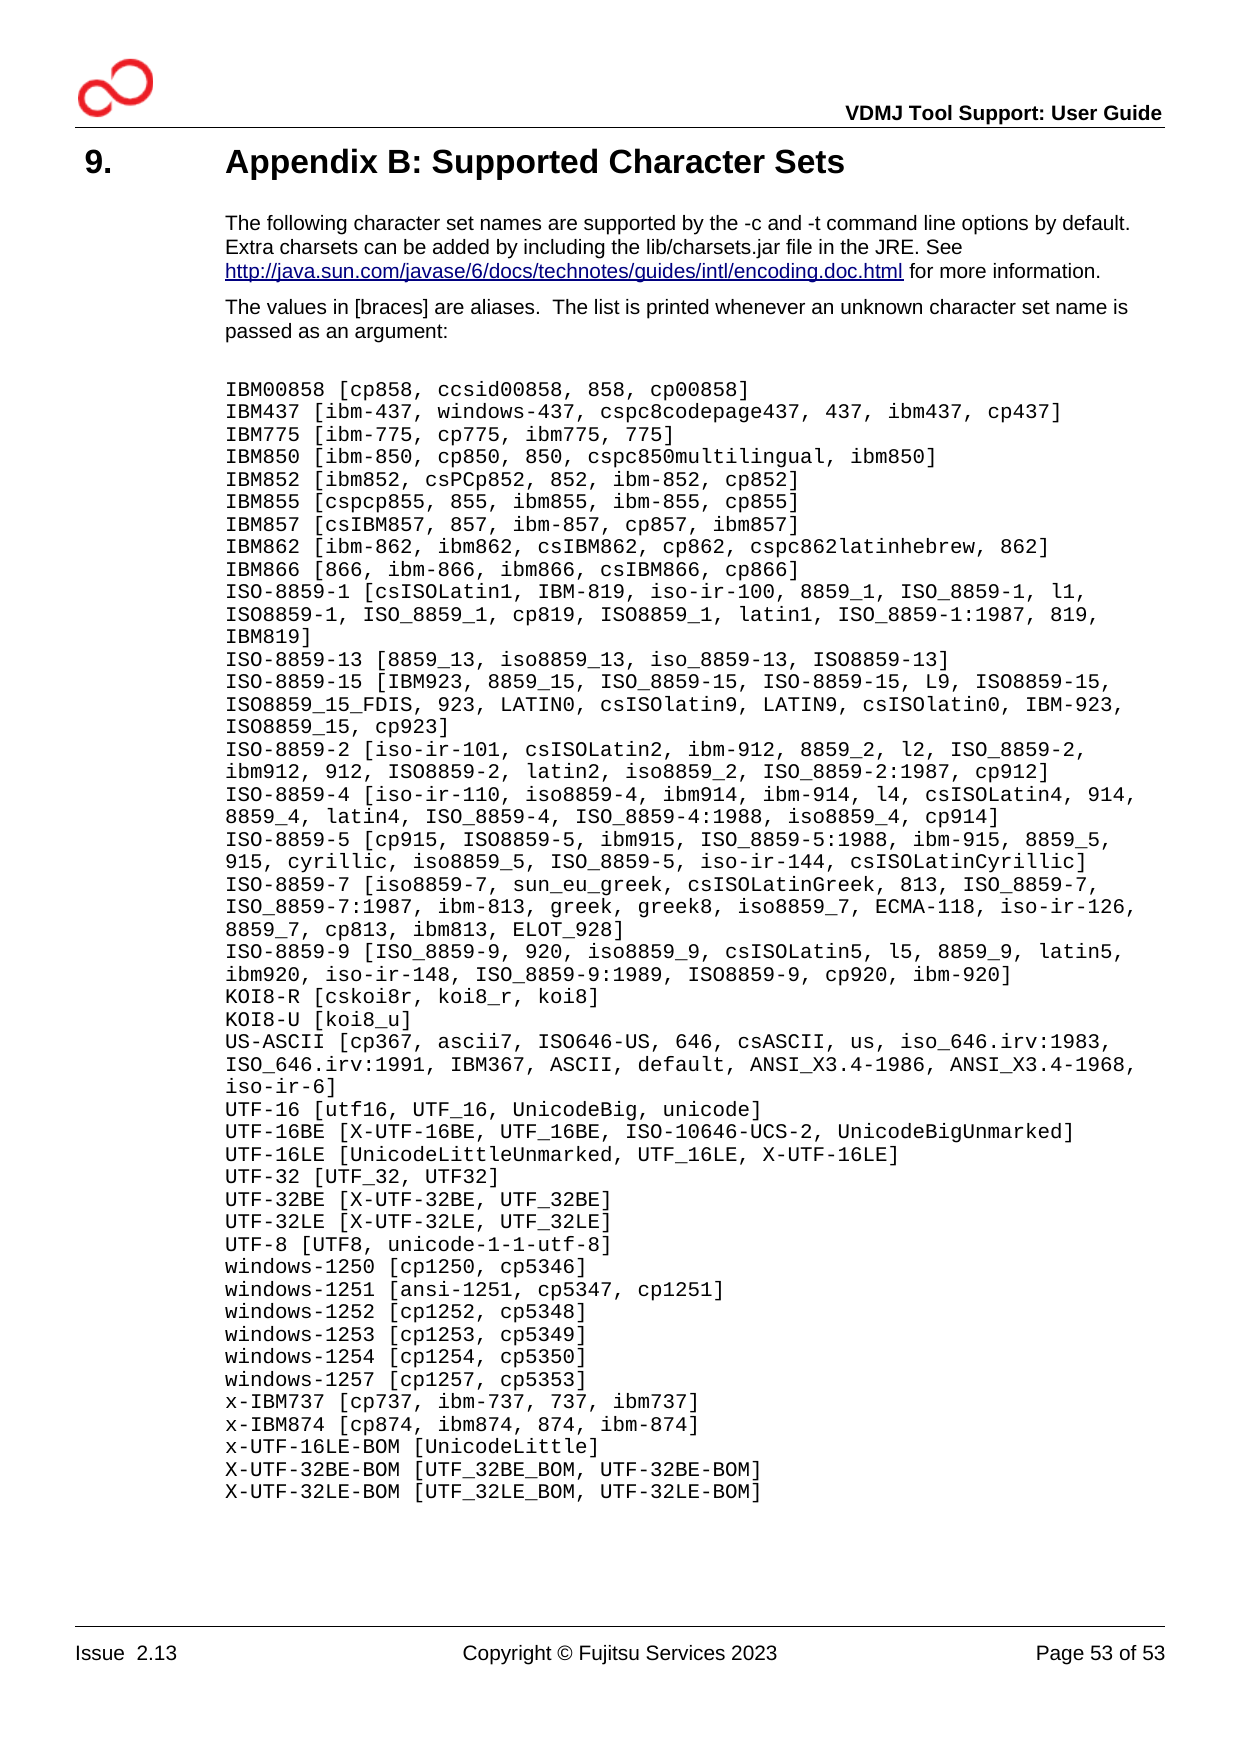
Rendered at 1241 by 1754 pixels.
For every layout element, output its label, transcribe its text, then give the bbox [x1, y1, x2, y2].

text X-UTF-32BE-BOM [UTF_32BE_BOM, UTF-32BE-BOM] [225, 1458, 1165, 1481]
text windows-1252 [cp1252, cp5348] [225, 1301, 1165, 1323]
picture [78, 52, 153, 127]
text ISO-8859-9 [ISO_8859-9, 920, iso8859_9, csISOLatin5, l5, 8859_9, latin5, ibm920, iso-ir-148, ISO_8859-9:1989, ISO8859-9, cp920, ibm-920] [225, 941, 1165, 986]
text windows-1254 [cp1254, cp5350] [225, 1346, 1165, 1368]
text windows-1251 [ansi-1251, cp5347, cp1251] [225, 1278, 1165, 1301]
text IBM852 [ibm852, csPCp852, 852, ibm-852, cp852] [225, 468, 1165, 491]
text ISO-8859-5 [cp915, ISO8859-5, ibm915, ISO_8859-5:1988, ibm-915, 8859_5, 915, cyrillic, iso8859_5, ISO_8859-5, iso-ir-144, csISOLatinCyrillic] [225, 828, 1165, 873]
text UTF-32BE [X-UTF-32BE, UTF_32BE] [225, 1188, 1165, 1211]
text windows-1250 [cp1250, cp5346] [225, 1256, 1165, 1278]
text IBM857 [csIBM857, 857, ibm-857, cp857, ibm857] [225, 513, 1165, 536]
text The values in [braces] are aliases. The list is printed whenever an unknown character set name is passed as an argument: [225, 295, 1165, 343]
text UTF-16 [utf16, UTF_16, UnicodeBig, unicode] [225, 1098, 1165, 1121]
text ISO-8859-4 [iso-ir-110, iso8859-4, ibm914, ibm-914, l4, csISOLatin4, 914, 8859_4, latin4, ISO_8859-4, ISO_8859-4:1988, iso8859_4, cp914] [225, 783, 1165, 828]
text IBM850 [ibm-850, cp850, 850, cspc850multilingual, ibm850] [225, 446, 1165, 468]
text windows-1253 [cp1253, cp5349] [225, 1323, 1165, 1346]
subtitle Appendix B: Supported Character Sets [75, 143, 1165, 181]
text IBM862 [ibm-862, ibm862, csIBM862, cp862, cspc862latinhebrew, 862] [225, 536, 1165, 558]
text ISO-8859-15 [IBM923, 8859_15, ISO_8859-15, ISO-8859-15, L9, ISO8859-15, ISO8859_15_FDIS, 923, LATIN0, csISOlatin9, LATIN9, csISOlatin0, IBM-923, ISO8859_15, cp923] [225, 671, 1165, 738]
text UTF-32LE [X-UTF-32LE, UTF_32LE] [225, 1211, 1165, 1233]
text IBM775 [ibm-775, cp775, ibm775, 775] [225, 423, 1165, 446]
text KOI8-U [koi8_u] [225, 1008, 1165, 1031]
text UTF-16LE [UnicodeLittleUnmarked, UTF_16LE, X-UTF-16LE] [225, 1143, 1165, 1166]
text The following character set names are supported by the -c and -t command line options by default. Extra charsets can be added by including the lib/charsets.jar file in the JRE. See http://java.sun.com/javase/6/docs/technotes/guides/intl/encoding.doc.html for more information. [225, 211, 1165, 283]
text windows-1257 [cp1257, cp5353] [225, 1368, 1165, 1391]
text x-IBM737 [cp737, ibm-737, 737, ibm737] [225, 1391, 1165, 1413]
text ISO-8859-13 [8859_13, iso8859_13, iso_8859-13, ISO8859-13] [225, 648, 1165, 671]
text IBM437 [ibm-437, windows-437, cspc8codepage437, 437, ibm437, cp437] [225, 401, 1165, 423]
text KOI8-R [cskoi8r, koi8_r, koi8] [225, 986, 1165, 1008]
text IBM00858 [cp858, ccsid00858, 858, cp00858] [225, 378, 1165, 401]
text X-UTF-32LE-BOM [UTF_32LE_BOM, UTF-32LE-BOM] [225, 1481, 1165, 1503]
text ISO-8859-1 [csISOLatin1, IBM-819, iso-ir-100, 8859_1, ISO_8859-1, l1, ISO8859-1, ISO_8859_1, cp819, ISO8859_1, latin1, ISO_8859-1:1987, 819, IBM819] [225, 581, 1165, 648]
text ISO-8859-7 [iso8859-7, sun_eu_greek, csISOLatinGreek, 813, ISO_8859-7, ISO_8859-7:1987, ibm-813, greek, greek8, iso8859_7, ECMA-118, iso-ir-126, 8859_7, cp813, ibm813, ELOT_928] [225, 873, 1165, 941]
text ISO-8859-2 [iso-ir-101, csISOLatin2, ibm-912, 8859_2, l2, ISO_8859-2, ibm912, 912, ISO8859-2, latin2, iso8859_2, ISO_8859-2:1987, cp912] [225, 738, 1165, 783]
text x-UTF-16LE-BOM [UnicodeLittle] [225, 1436, 1165, 1458]
text IBM855 [cspcp855, 855, ibm855, ibm-855, cp855] [225, 491, 1165, 513]
text UTF-32 [UTF_32, UTF32] [225, 1166, 1165, 1188]
text US-ASCII [cp367, ascii7, ISO646-US, 646, csASCII, us, iso_646.irv:1983, ISO_646.irv:1991, IBM367, ASCII, default, ANSI_X3.4-1986, ANSI_X3.4-1968, iso-ir-6] [225, 1031, 1165, 1098]
text UTF-8 [UTF8, unicode-1-1-utf-8] [225, 1233, 1165, 1256]
text UTF-16BE [X-UTF-16BE, UTF_16BE, ISO-10646-UCS-2, UnicodeBigUnmarked] [225, 1121, 1165, 1143]
text IBM866 [866, ibm-866, ibm866, csIBM866, cp866] [225, 558, 1165, 581]
text x-IBM874 [cp874, ibm874, 874, ibm-874] [225, 1413, 1165, 1436]
